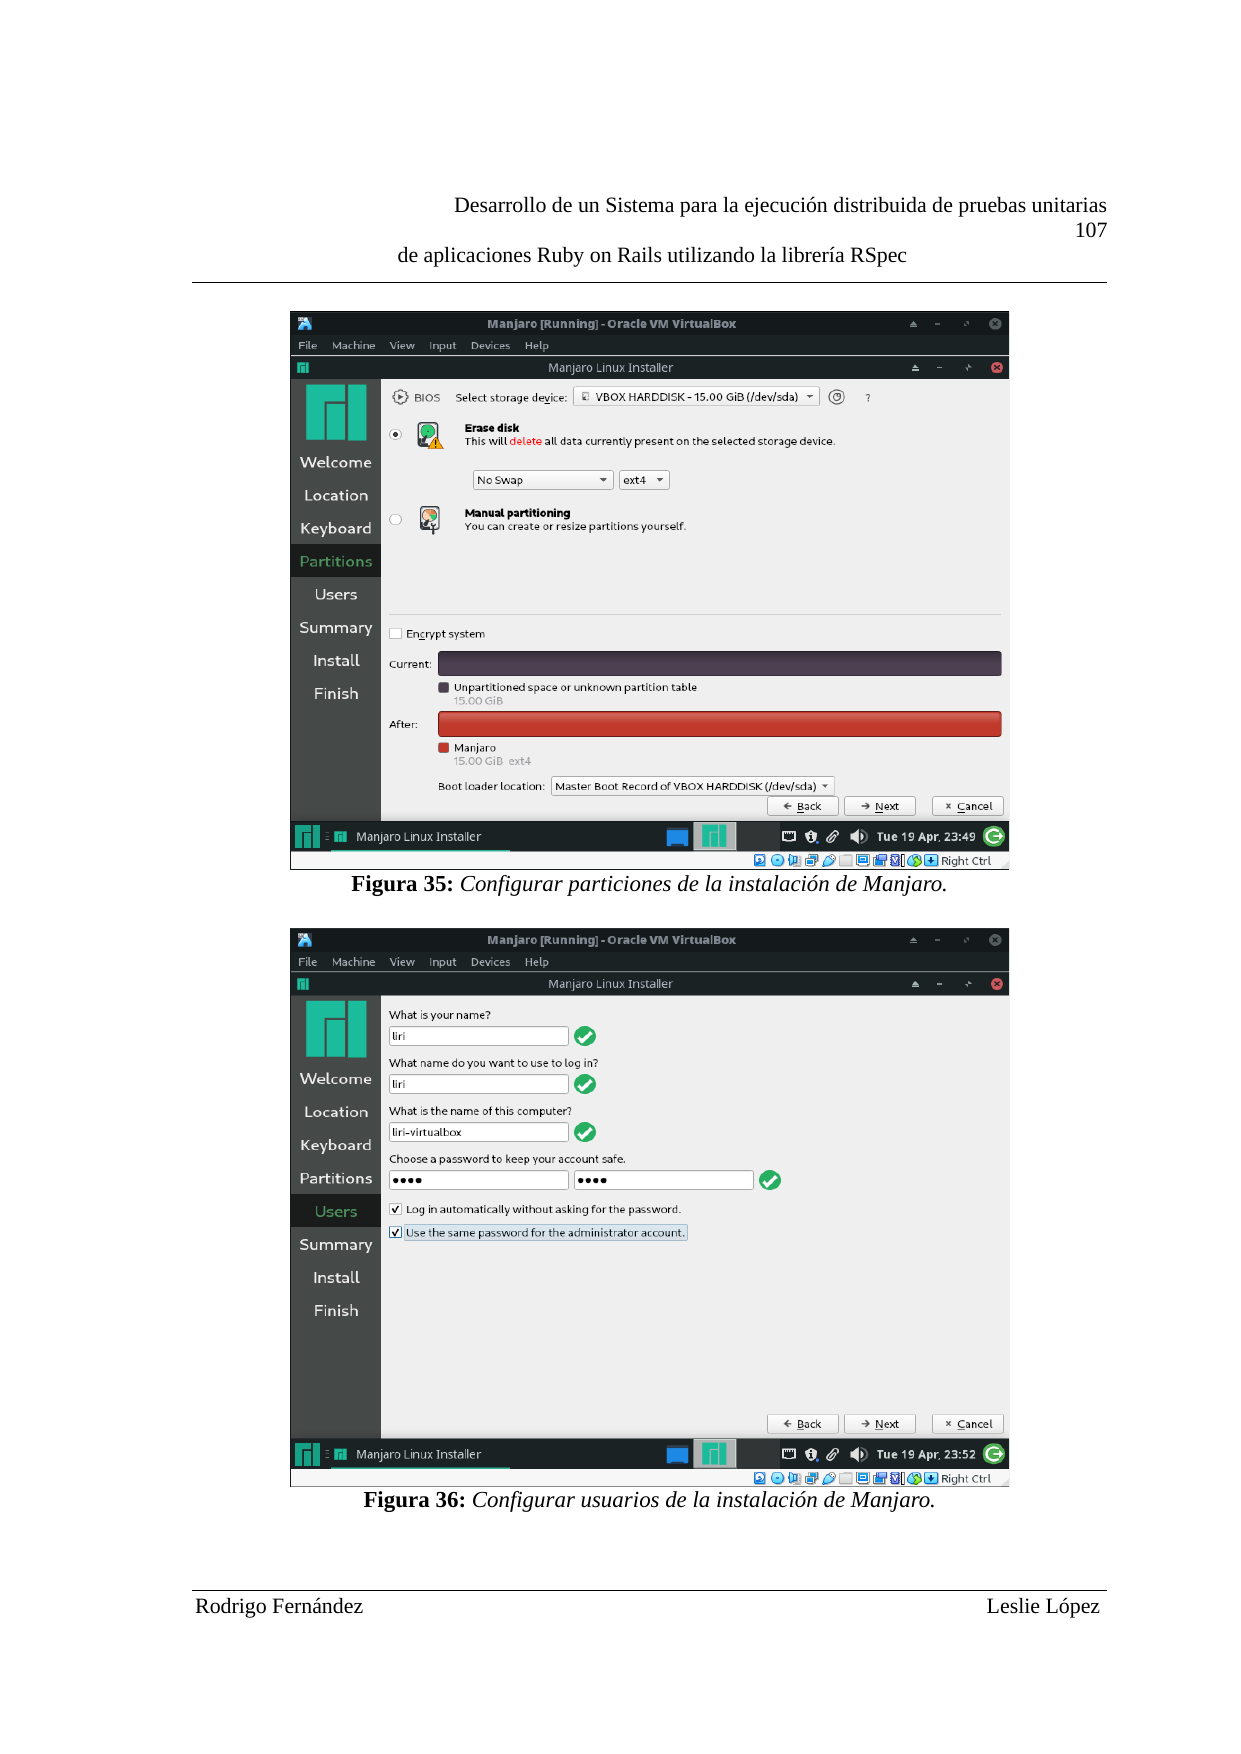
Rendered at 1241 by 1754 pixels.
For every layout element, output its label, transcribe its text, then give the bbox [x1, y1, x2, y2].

text Figura 35: Configurar particiones de la instalación de Manjaro. [290, 870, 1009, 896]
picture [290, 928, 1010, 1487]
picture [290, 311, 1010, 870]
text Figura 36: Configurar usuarios de la instalación de Manjaro. [290, 1487, 1009, 1513]
